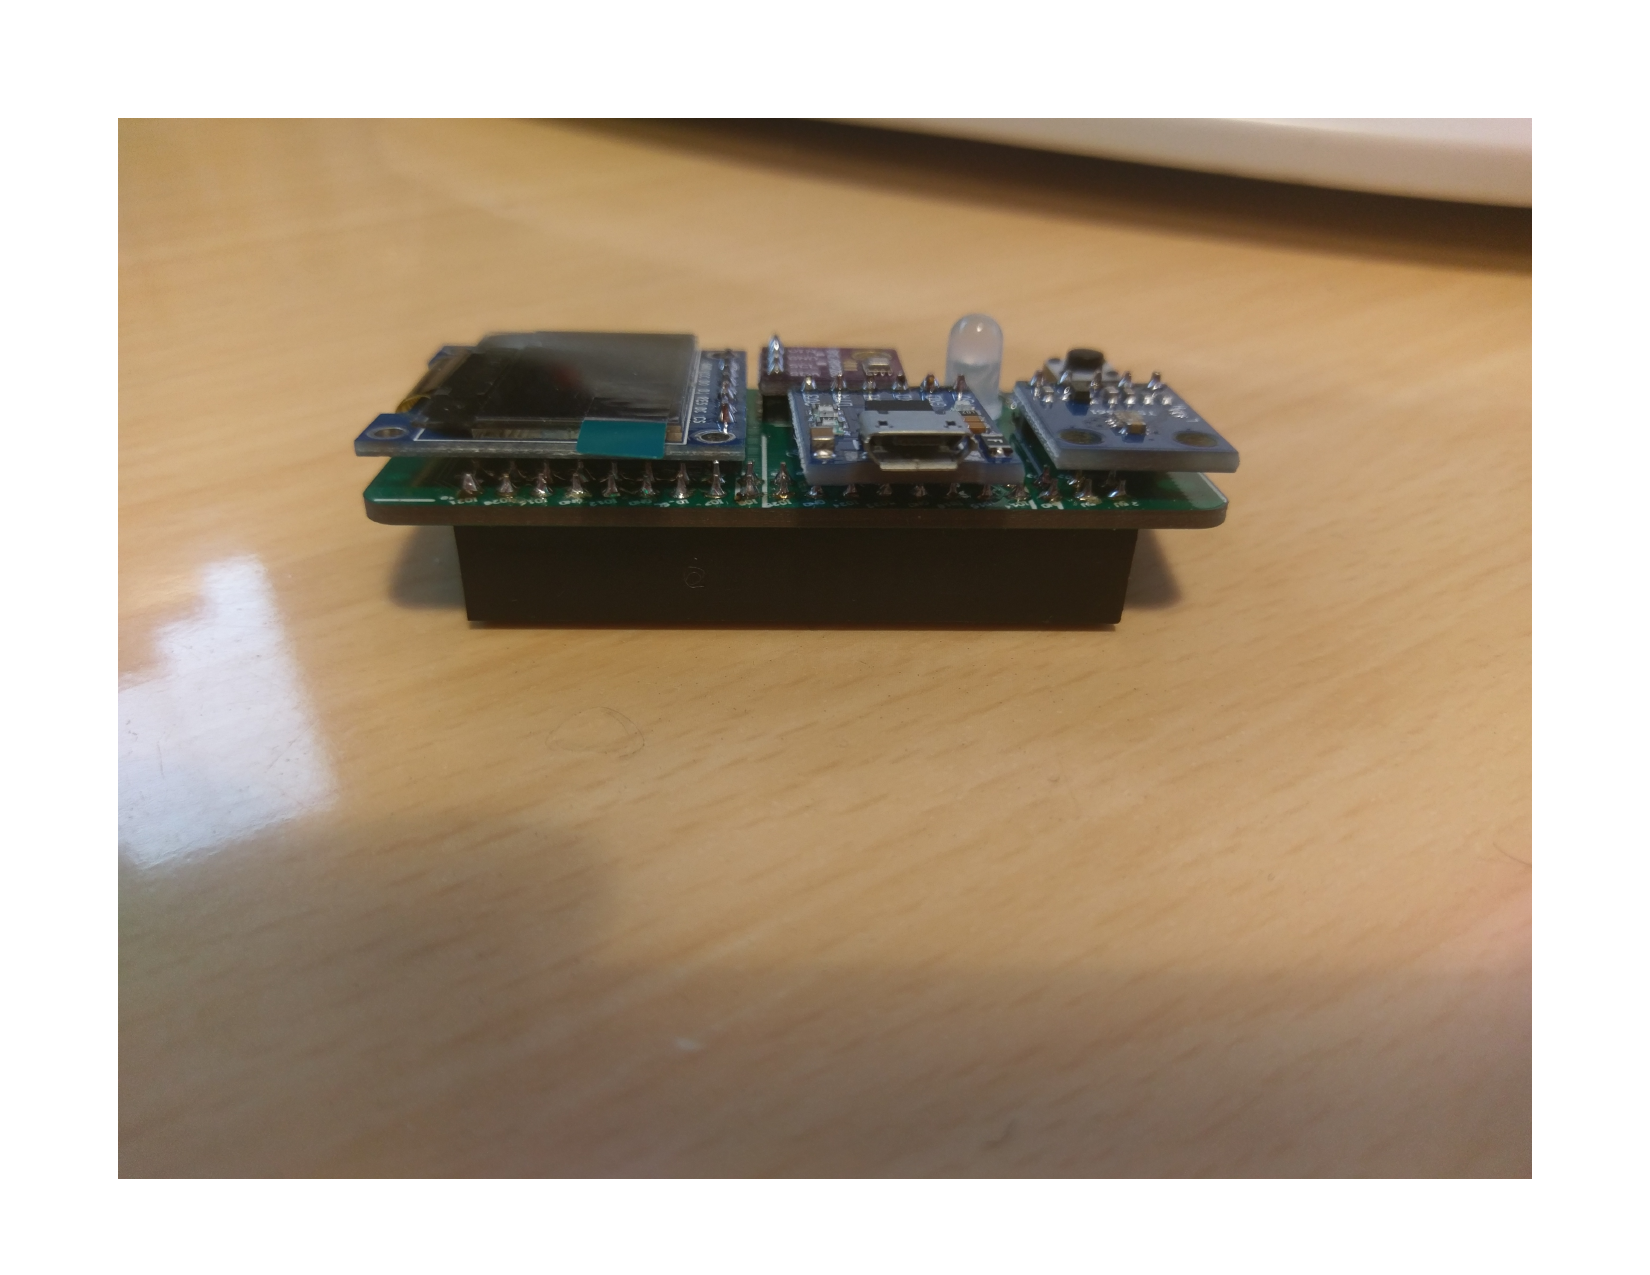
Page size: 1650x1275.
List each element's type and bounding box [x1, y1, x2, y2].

picture [118, 118, 1532, 1179]
